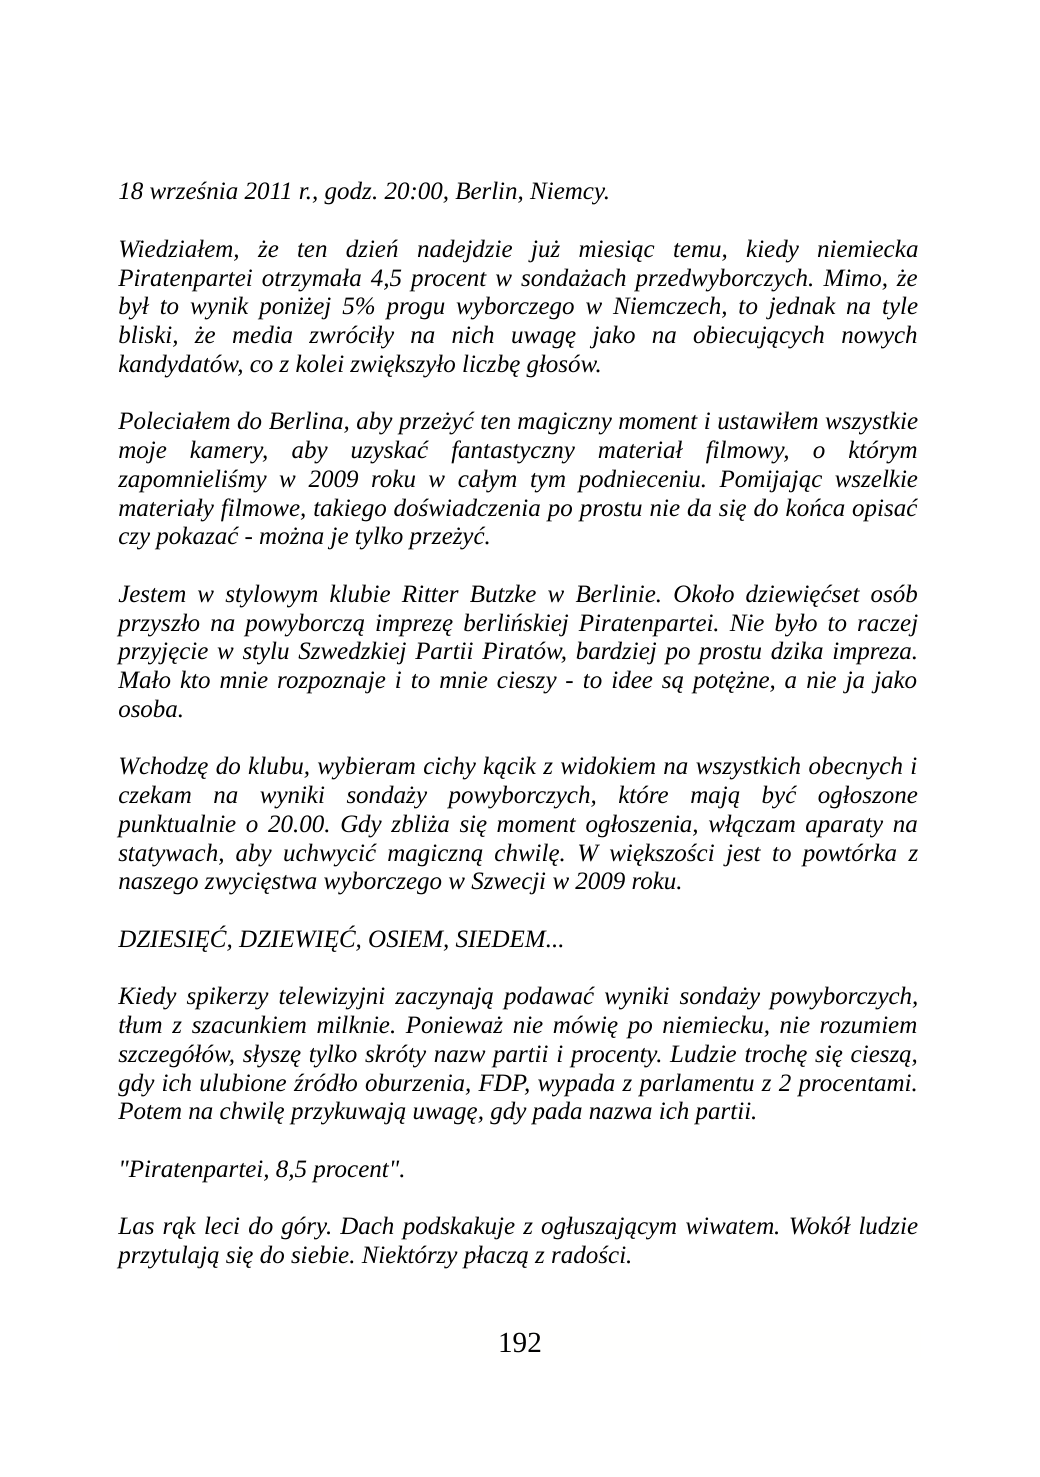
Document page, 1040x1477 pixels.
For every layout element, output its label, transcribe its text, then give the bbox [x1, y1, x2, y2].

text Kiedy spikerzy telewizyjni zaczynają podawać wyniki sondaży powyborczych, tłum z szacunkiem milknie. Ponieważ nie mówię po niemiecku, nie rozumiem szczegółów, słyszę tylko skróty nazw partii i procenty. Ludzie trochę się cieszą, gdy ich ulubione źródło oburzenia, FDP, wypada z parlamentu z 2 procentami. Potem na chwilę przykuwają uwagę, gdy pada nazwa ich partii. [118, 981, 921, 1125]
text Wchodzę do klubu, wybieram cichy kącik z widokiem na wszystkich obecnych i czekam na wyniki sondaży powyborczych, które mają być ogłoszone punktualnie o 20.00. Gdy zbliża się moment ogłoszenia, włączam aparaty na statywach, aby uchwycić magiczną chwilę. W większości jest to powtórka z naszego zwycięstwa wyborczego w Szwecji w 2009 roku. [118, 751, 921, 895]
text Jestem w stylowym klubie Ritter Butzke w Berlinie. Około dziewięćset osób przyszło na powyborczą imprezę berlińskiej Piratenpartei. Nie było to raczej przyjęcie w stylu Szwedzkiej Partii Piratów, bardziej po prostu dzika impreza. Mało kto mnie rozpoznaje i to mnie cieszy - to idee są potężne, a nie ja jako osoba. [118, 579, 921, 723]
text 18 września 2011 r., godz. 20:00, Berlin, Niemcy. [118, 176, 921, 205]
text "Piratenpartei, 8,5 procent". [118, 1154, 921, 1183]
text Poleciałem do Berlina, aby przeżyć ten magiczny moment i ustawiłem wszystkie moje kamery, aby uzyskać fantastyczny materiał filmowy, o którym zapomnieliśmy w 2009 roku w całym tym podnieceniu. Pomijając wszelkie materiały filmowe, takiego doświadczenia po prostu nie da się do końca opisać czy pokazać - można je tylko przeżyć. [118, 406, 921, 550]
text Wiedziałem, że ten dzień nadejdzie już miesiąc temu, kiedy niemiecka Piratenpartei otrzymała 4,5 procent w sondażach przedwyborczych. Mimo, że był to wynik poniżej 5% progu wyborczego w Niemczech, to jednak na tyle bliski, że media zwróciły na nich uwagę jako na obiecujących nowych kandydatów, co z kolei zwiększyło liczbę głosów. [118, 234, 921, 378]
text Las rąk leci do góry. Dach podskakuje z ogłuszającym wiwatem. Wokół ludzie przytulają się do siebie. Niektórzy płaczą z radości. [118, 1211, 921, 1269]
text DZIESIĘĆ, DZIEWIĘĆ, OSIEM, SIEDEM... [118, 924, 921, 953]
